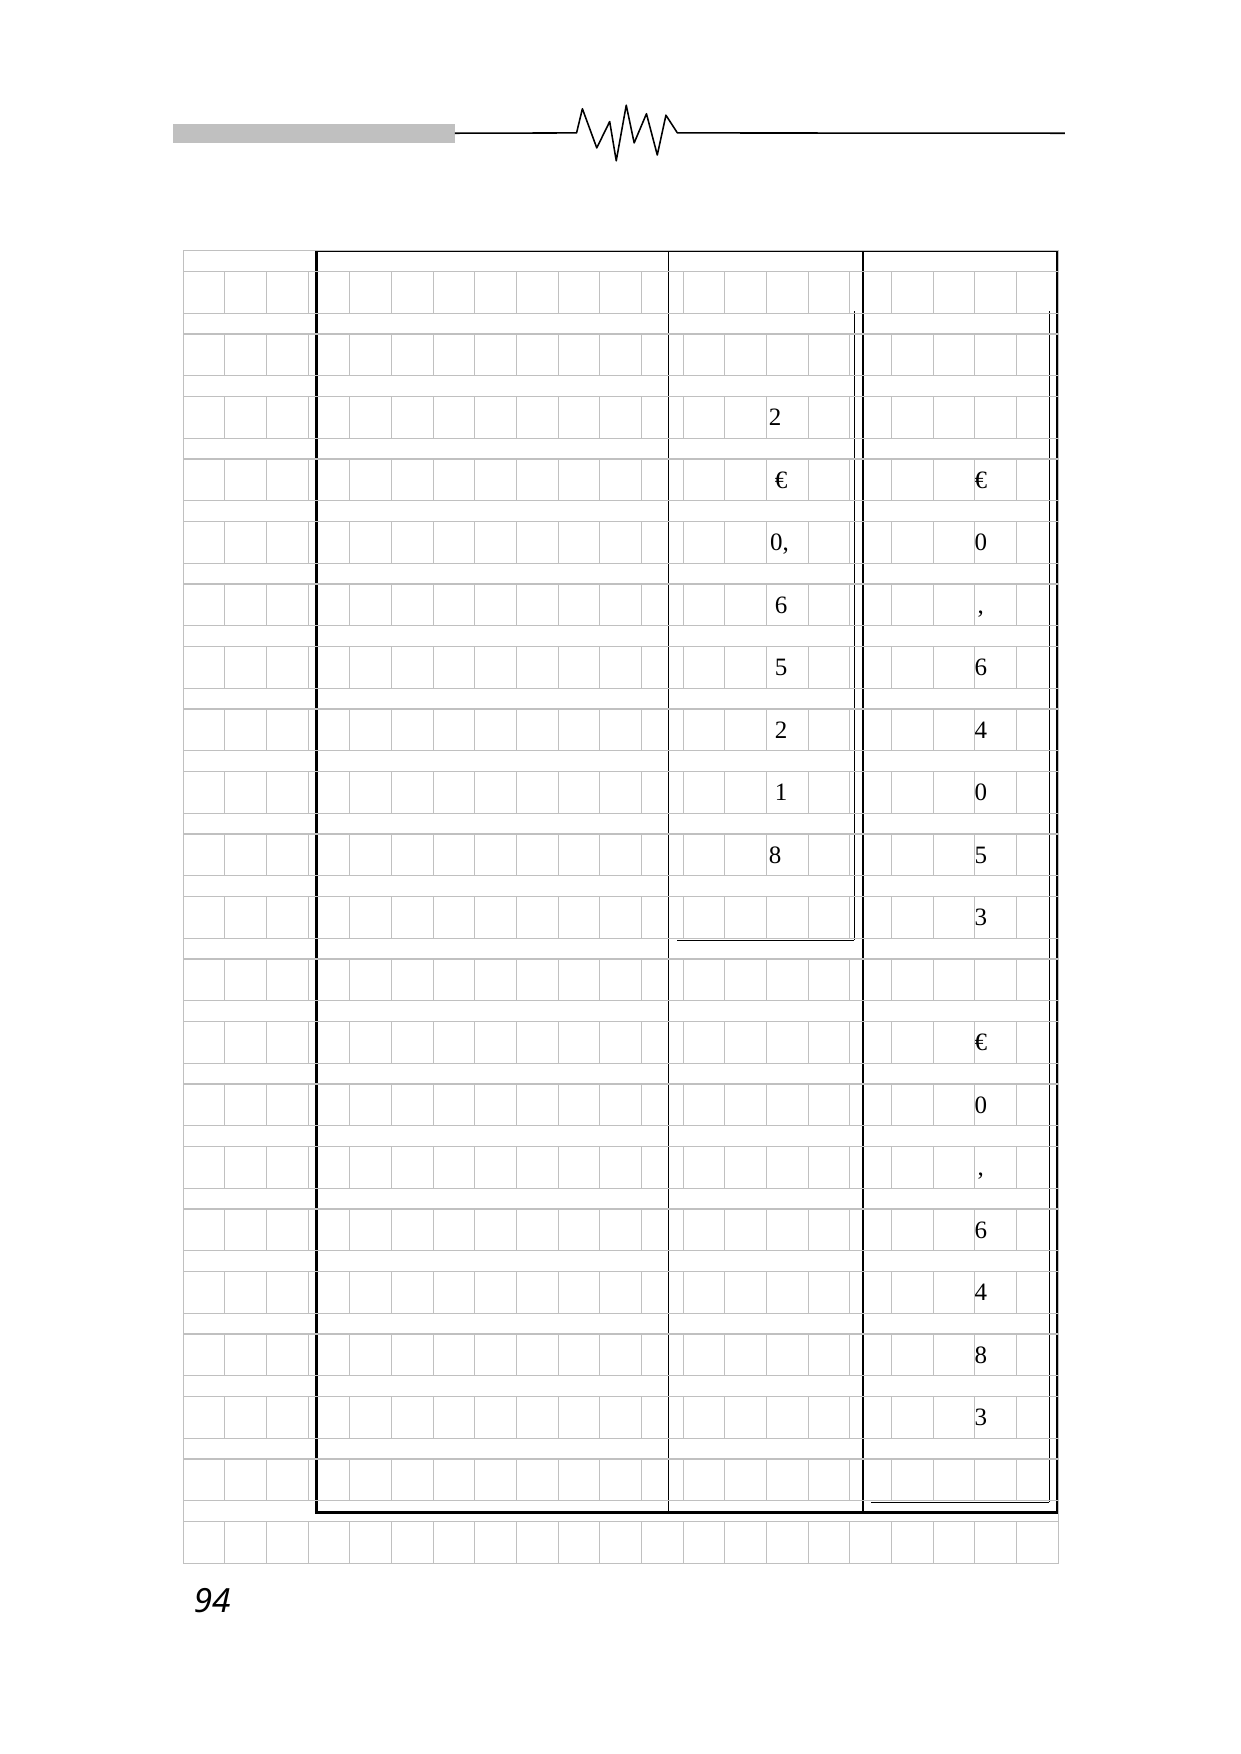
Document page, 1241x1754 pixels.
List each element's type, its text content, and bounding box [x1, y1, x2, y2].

table_cell [350, 1460, 391, 1500]
table_cell [475, 1147, 516, 1188]
table_cell [475, 1085, 516, 1125]
table_cell [350, 1210, 391, 1250]
table_cell [642, 397, 668, 438]
table_cell [864, 689, 1049, 708]
table_cell [559, 960, 599, 1000]
table_cell [350, 1335, 391, 1375]
table_cell [434, 960, 474, 1000]
table_cell 4 [975, 1272, 1016, 1313]
table_cell [434, 397, 474, 438]
table_cell [669, 876, 854, 896]
table_cell [392, 397, 433, 438]
table_cell [559, 1272, 599, 1313]
table_cell [642, 960, 668, 1000]
table_cell 0 [975, 772, 1016, 813]
table_cell [864, 751, 1049, 771]
table_cell [517, 460, 558, 500]
table_cell [475, 647, 516, 688]
table_cell [517, 522, 558, 563]
table_cell [318, 335, 349, 375]
table_cell [864, 376, 1049, 396]
table_cell [318, 710, 349, 750]
table_cell [559, 1022, 599, 1063]
table_cell [392, 772, 433, 813]
table_cell [434, 460, 474, 500]
table_cell [600, 1210, 641, 1250]
table_cell 3 [975, 1397, 1016, 1438]
table_cell [392, 1022, 433, 1063]
table_cell [517, 897, 558, 938]
table_cell [669, 1314, 862, 1333]
table_cell [434, 1210, 474, 1250]
table_cell [559, 1397, 599, 1438]
table_cell [318, 1439, 668, 1458]
table_cell [434, 897, 474, 938]
table_cell [517, 1272, 558, 1313]
table_cell [600, 1085, 641, 1125]
table_cell [559, 585, 599, 625]
table_cell [864, 1064, 1049, 1083]
table_cell [350, 522, 391, 563]
table_cell [350, 647, 391, 688]
table_cell [600, 772, 641, 813]
table_cell [318, 1314, 668, 1333]
table_cell [392, 897, 433, 938]
table_cell 8 [767, 835, 808, 875]
table_cell [864, 1001, 1049, 1021]
table_cell [392, 460, 433, 500]
table_cell [600, 1460, 641, 1500]
table_cell [318, 1501, 668, 1511]
table_cell [864, 501, 1049, 521]
table_cell [350, 335, 391, 375]
table_cell [642, 1272, 668, 1313]
table_cell [475, 1272, 516, 1313]
table_cell [475, 1335, 516, 1375]
table_cell [475, 1210, 516, 1250]
table_cell [864, 1501, 1056, 1511]
table_cell [434, 585, 474, 625]
table_cell [318, 772, 349, 813]
table_cell , [975, 585, 1016, 625]
table_cell [517, 397, 558, 438]
table_cell [392, 1085, 433, 1125]
table_cell [318, 501, 668, 521]
table_cell [318, 751, 668, 771]
table_cell [669, 689, 854, 708]
table_cell [517, 1147, 558, 1188]
table_cell [350, 710, 391, 750]
table_cell € [767, 460, 808, 500]
table_cell [434, 1272, 474, 1313]
table_cell [559, 897, 599, 938]
table_cell [669, 626, 854, 646]
table_cell [642, 1335, 668, 1375]
table_cell [669, 439, 854, 458]
table_cell 0 [975, 1085, 1016, 1125]
table_cell [864, 876, 1049, 896]
table_cell [318, 585, 349, 625]
table_cell [350, 897, 391, 938]
table_cell [669, 501, 854, 521]
table_cell [475, 272, 516, 313]
table_cell [318, 376, 668, 396]
table_cell [669, 1064, 862, 1083]
table_cell [642, 1460, 668, 1500]
table_cell [600, 897, 641, 938]
table_cell [669, 252, 862, 271]
table_cell [669, 814, 854, 833]
table_cell [350, 272, 391, 313]
table_cell 5 [975, 835, 1016, 875]
table_cell [434, 1335, 474, 1375]
table_cell [475, 897, 516, 938]
table_cell 5 [767, 647, 808, 688]
table_cell [864, 1126, 1049, 1146]
table_cell [517, 960, 558, 1000]
table_cell [350, 1085, 391, 1125]
table_cell [600, 960, 641, 1000]
table_cell [864, 314, 1049, 333]
table_cell [475, 460, 516, 500]
table_cell [559, 272, 599, 313]
table_cell [434, 835, 474, 875]
table_cell [318, 1397, 349, 1438]
table_cell [434, 1397, 474, 1438]
table_cell [318, 1085, 349, 1125]
table_cell [642, 272, 668, 313]
table_cell € [975, 460, 1016, 500]
table_cell [642, 772, 668, 813]
table_cell [350, 1272, 391, 1313]
table_cell [318, 647, 349, 688]
table_cell [475, 960, 516, 1000]
table_cell [434, 522, 474, 563]
table_cell [642, 835, 668, 875]
table_cell [864, 439, 1049, 458]
table_cell [669, 1126, 862, 1146]
table_cell [559, 647, 599, 688]
table_cell [350, 585, 391, 625]
table_cell 6 [767, 585, 808, 625]
table_cell [475, 522, 516, 563]
table_cell [350, 1147, 391, 1188]
table_cell [318, 960, 349, 1000]
table_cell [318, 252, 668, 271]
table_cell [434, 1460, 474, 1500]
table_cell [318, 272, 349, 313]
table_cell [559, 1085, 599, 1125]
table_cell [318, 835, 349, 875]
table_cell [475, 1397, 516, 1438]
table_cell [392, 1147, 433, 1188]
table_cell [600, 272, 641, 313]
table_cell [434, 772, 474, 813]
table_cell [600, 1272, 641, 1313]
table_cell [864, 939, 1049, 958]
table_cell € [975, 1022, 1016, 1063]
table_cell [318, 439, 668, 458]
table_cell [350, 835, 391, 875]
table_cell [517, 1022, 558, 1063]
table_cell [475, 585, 516, 625]
table_cell [392, 522, 433, 563]
table_cell [517, 1335, 558, 1375]
table_cell [559, 335, 599, 375]
table_cell [600, 1022, 641, 1063]
table_cell [600, 647, 641, 688]
table_cell [318, 1147, 349, 1188]
table_cell [392, 335, 433, 375]
table_cell [318, 876, 668, 896]
table_cell [434, 710, 474, 750]
table_cell 2 [767, 397, 808, 438]
table_cell [475, 710, 516, 750]
table_cell [600, 522, 641, 563]
table_cell [350, 397, 391, 438]
table_cell [517, 1210, 558, 1250]
table_cell [517, 647, 558, 688]
table_cell [600, 585, 641, 625]
table_cell 2 [767, 710, 808, 750]
table_cell [600, 1397, 641, 1438]
table_cell [517, 585, 558, 625]
table_cell [350, 460, 391, 500]
table_cell [559, 397, 599, 438]
table_cell [392, 585, 433, 625]
table_cell [559, 772, 599, 813]
table_cell 3 [975, 897, 1016, 938]
table_cell [600, 710, 641, 750]
table_cell 6 [975, 1210, 1016, 1250]
table_cell [600, 335, 641, 375]
table_cell [864, 252, 1056, 271]
table_cell [669, 314, 854, 333]
table_cell [318, 1251, 668, 1271]
table_cell [600, 397, 641, 438]
table_cell [669, 1439, 862, 1458]
table_cell [600, 460, 641, 500]
table_cell [642, 710, 668, 750]
table_cell [642, 335, 668, 375]
table_cell [434, 1022, 474, 1063]
table_cell [559, 522, 599, 563]
table_cell [318, 460, 349, 500]
table_cell [669, 1001, 862, 1021]
table_cell [318, 1001, 668, 1021]
table_cell [392, 1335, 433, 1375]
table_cell [517, 1460, 558, 1500]
table_cell [669, 1251, 862, 1271]
table_cell [600, 1147, 641, 1188]
table_cell [517, 772, 558, 813]
table_cell [318, 564, 668, 583]
table_cell [559, 460, 599, 500]
table_cell [392, 835, 433, 875]
table_cell [864, 626, 1049, 646]
table_cell [475, 397, 516, 438]
table_cell [350, 960, 391, 1000]
table_cell [517, 272, 558, 313]
table_cell [318, 897, 349, 938]
table_cell , [975, 1147, 1016, 1188]
table_cell [669, 1376, 862, 1396]
table_cell [864, 1314, 1049, 1333]
table_cell [392, 710, 433, 750]
table_cell [475, 835, 516, 875]
table_cell [475, 772, 516, 813]
table_cell [392, 1272, 433, 1313]
table_cell [600, 1335, 641, 1375]
table_cell [318, 397, 349, 438]
table_cell [642, 585, 668, 625]
table_cell [392, 272, 433, 313]
table_cell [318, 314, 668, 333]
table_cell [669, 1501, 862, 1511]
table_cell 4 [975, 710, 1016, 750]
table_cell [864, 814, 1049, 833]
table_cell [517, 1085, 558, 1125]
table_cell [318, 814, 668, 833]
table_cell 0 [975, 522, 1016, 563]
table_cell 8 [975, 1335, 1016, 1375]
table_cell [864, 1376, 1049, 1396]
table_cell [559, 710, 599, 750]
table_cell [864, 1189, 1049, 1208]
table_cell [669, 751, 854, 771]
table_cell [559, 1460, 599, 1500]
table_cell [559, 1335, 599, 1375]
table_cell [864, 564, 1049, 583]
table_cell [318, 1335, 349, 1375]
table_cell [642, 1210, 668, 1250]
table_cell [559, 1147, 599, 1188]
table_cell [434, 1147, 474, 1188]
table_cell [318, 689, 668, 708]
table_cell [642, 1022, 668, 1063]
table_cell [864, 1251, 1049, 1271]
table_cell [517, 710, 558, 750]
table_cell [642, 460, 668, 500]
table_cell [318, 1064, 668, 1083]
table_cell [475, 335, 516, 375]
table_cell [318, 1376, 668, 1396]
table_cell [475, 1460, 516, 1500]
table_cell [392, 1460, 433, 1500]
table_cell [434, 335, 474, 375]
table_cell [642, 1085, 668, 1125]
table_cell [642, 897, 668, 938]
table_cell [318, 1022, 349, 1063]
table_cell [559, 1210, 599, 1250]
table_cell [318, 1210, 349, 1250]
table_cell [392, 1210, 433, 1250]
table_cell [318, 939, 668, 958]
table_cell [350, 772, 391, 813]
table_cell [434, 1085, 474, 1125]
table_cell [350, 1397, 391, 1438]
table_cell [475, 1022, 516, 1063]
table_cell [318, 522, 349, 563]
table_cell [642, 1147, 668, 1188]
table_cell [318, 1126, 668, 1146]
table_cell [559, 835, 599, 875]
table_cell [517, 335, 558, 375]
table_cell [392, 960, 433, 1000]
table_cell [318, 1189, 668, 1208]
table_cell [669, 564, 854, 583]
table_cell 0, [767, 522, 808, 563]
table_cell 1 [767, 772, 808, 813]
table_cell [864, 1439, 1049, 1458]
table_cell [600, 835, 641, 875]
table_cell [517, 1397, 558, 1438]
table_cell [642, 522, 668, 563]
table_cell [434, 647, 474, 688]
table_cell [434, 272, 474, 313]
table_cell [669, 939, 862, 958]
table_cell [392, 1397, 433, 1438]
table_cell [318, 1272, 349, 1313]
table_cell [669, 376, 854, 396]
table_cell [318, 626, 668, 646]
table_cell [642, 647, 668, 688]
table_cell [642, 1397, 668, 1438]
table_cell [669, 1189, 862, 1208]
table_cell [318, 1460, 349, 1500]
table_cell [350, 1022, 391, 1063]
table_cell [392, 647, 433, 688]
table_cell [517, 835, 558, 875]
table_cell 6 [975, 647, 1016, 688]
